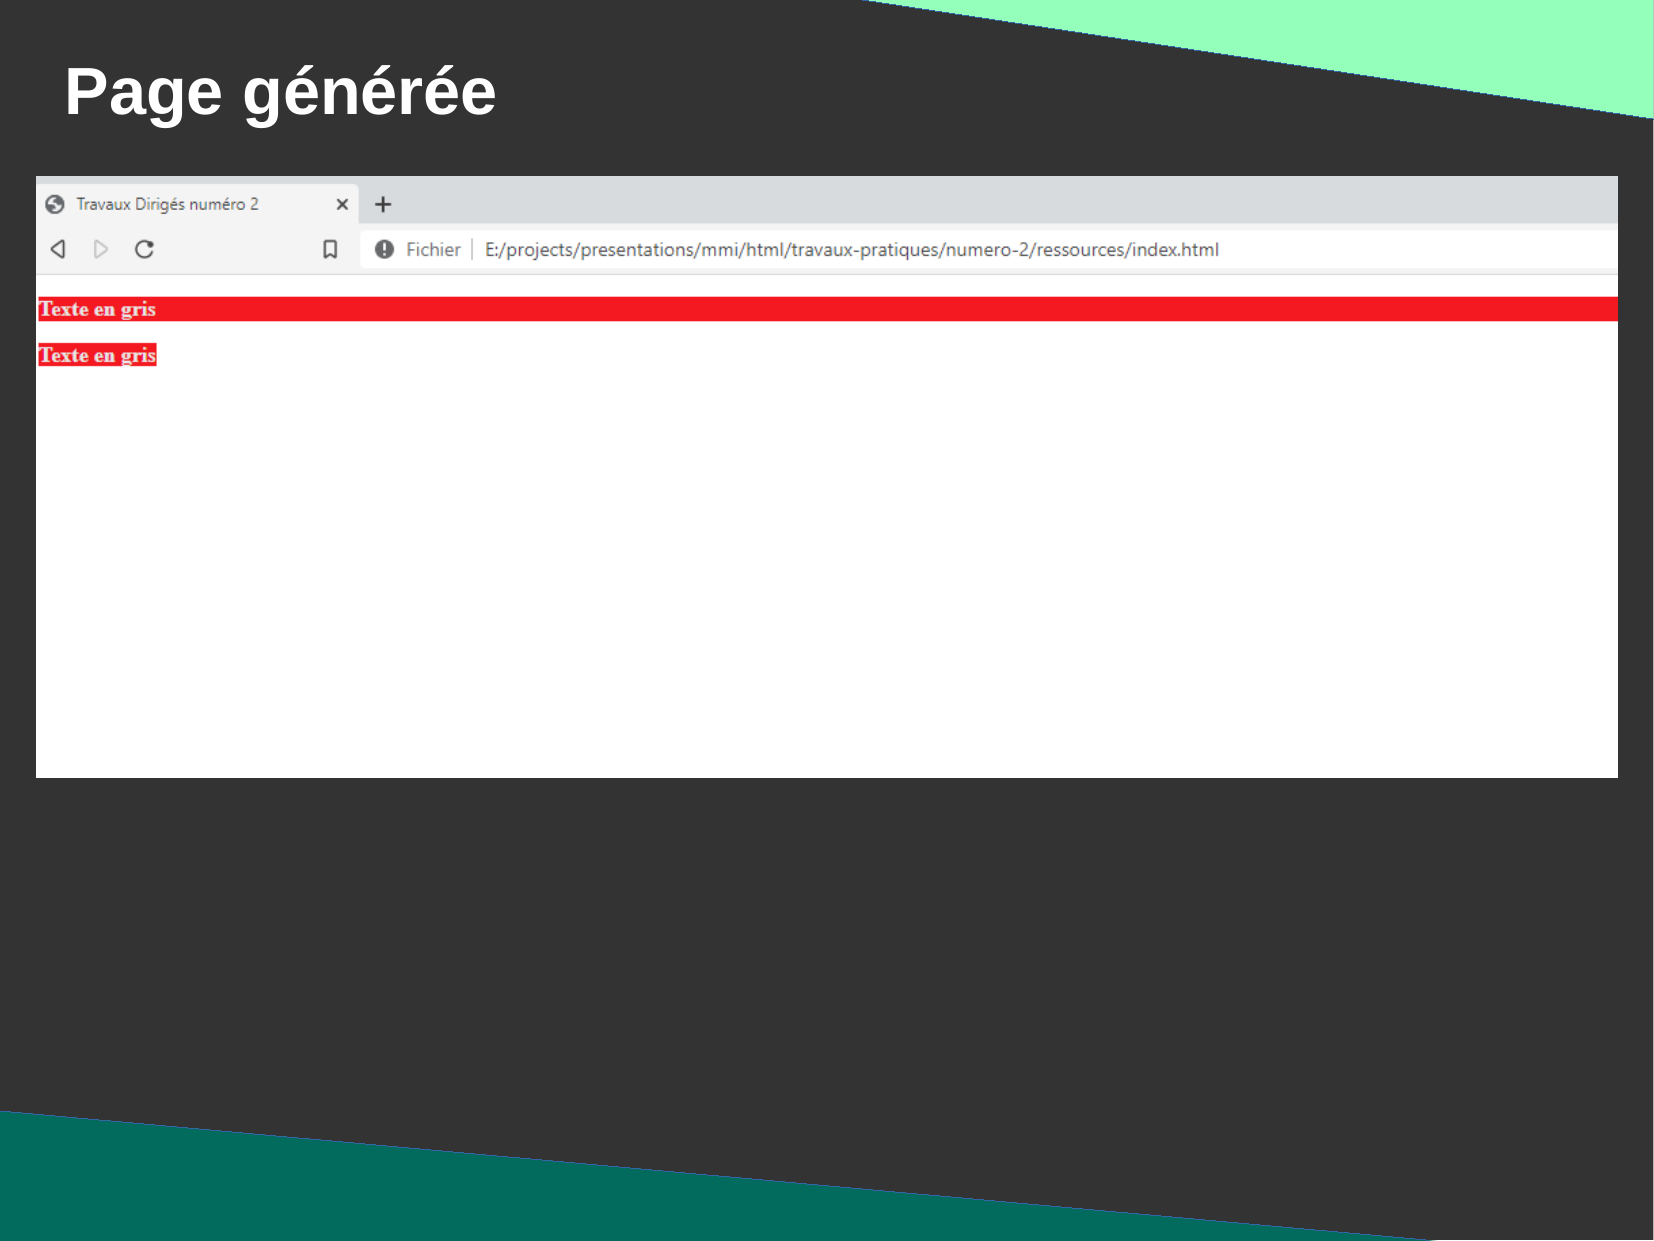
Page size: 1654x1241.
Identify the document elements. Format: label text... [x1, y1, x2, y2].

picture [36, 176, 1618, 778]
text_box [862, 0, 1654, 120]
title Page générée [64, 54, 1553, 157]
